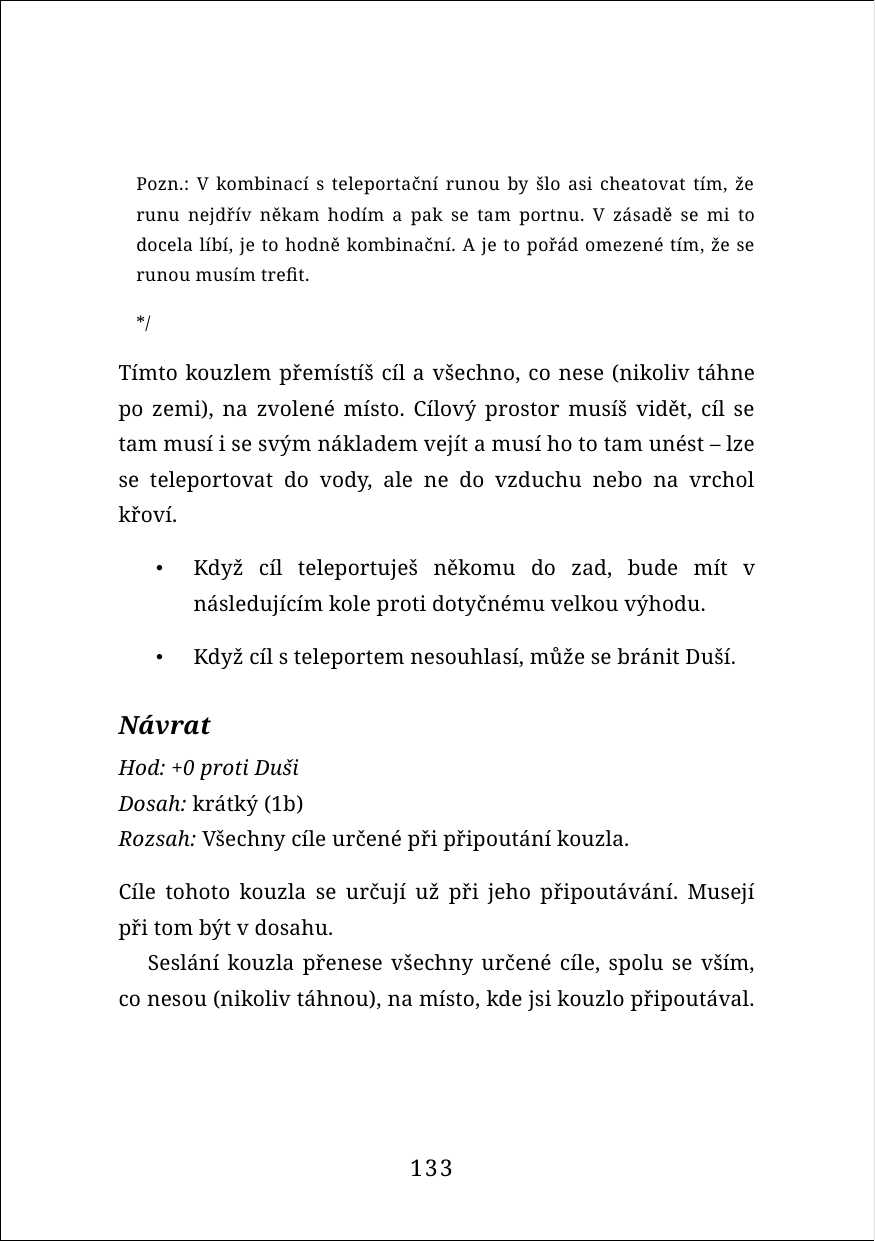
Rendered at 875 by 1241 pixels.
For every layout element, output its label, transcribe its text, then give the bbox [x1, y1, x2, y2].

text Hod: +0 proti Duši Dosah: krátký (1b) Rozsah: Všechny cíle určené při připoutání kouzla. [118, 753, 756, 853]
subtitle Návrat [118, 707, 756, 741]
text */ [136, 310, 756, 334]
list Když cíl s teleportem nesouhlasí, může se bránit Duší. [156, 642, 756, 671]
text Pozn.: V kombinací s teleportační runou by šlo asi cheatovat tím, že runu nejdřív někam hodím a pak se tam portnu. V zásadě se mi to docela líbí, je to hodně kombinační. A je to pořád omezené tím, že se runou musím trefit. [136, 172, 756, 287]
text Tímto kouzlem přemístíš cíl a všechno, co nese (nikoliv táhne po zemi), na zvolené místo. Cílový prostor musíš vidět, cíl se tam musí i se svým nákladem vejít a musí ho to tam unést – lze se teleportovat do vody, ale ne do vzduchu nebo na vrchol křoví. [118, 358, 756, 529]
list Když cíl teleportuješ někomu do zad, bude mít v následujícím kole proti dotyčnému velkou výhodu. [156, 553, 756, 617]
text Cíle tohoto kouzla se určují už při jeho připoutávání. Musejí při tom být v dosahu. Seslání kouzla přenese všechny určené cíle, spolu se vším, co nesou (nikoliv táhnou), na místo, kde jsi kouzlo připoutával. [118, 877, 756, 1012]
